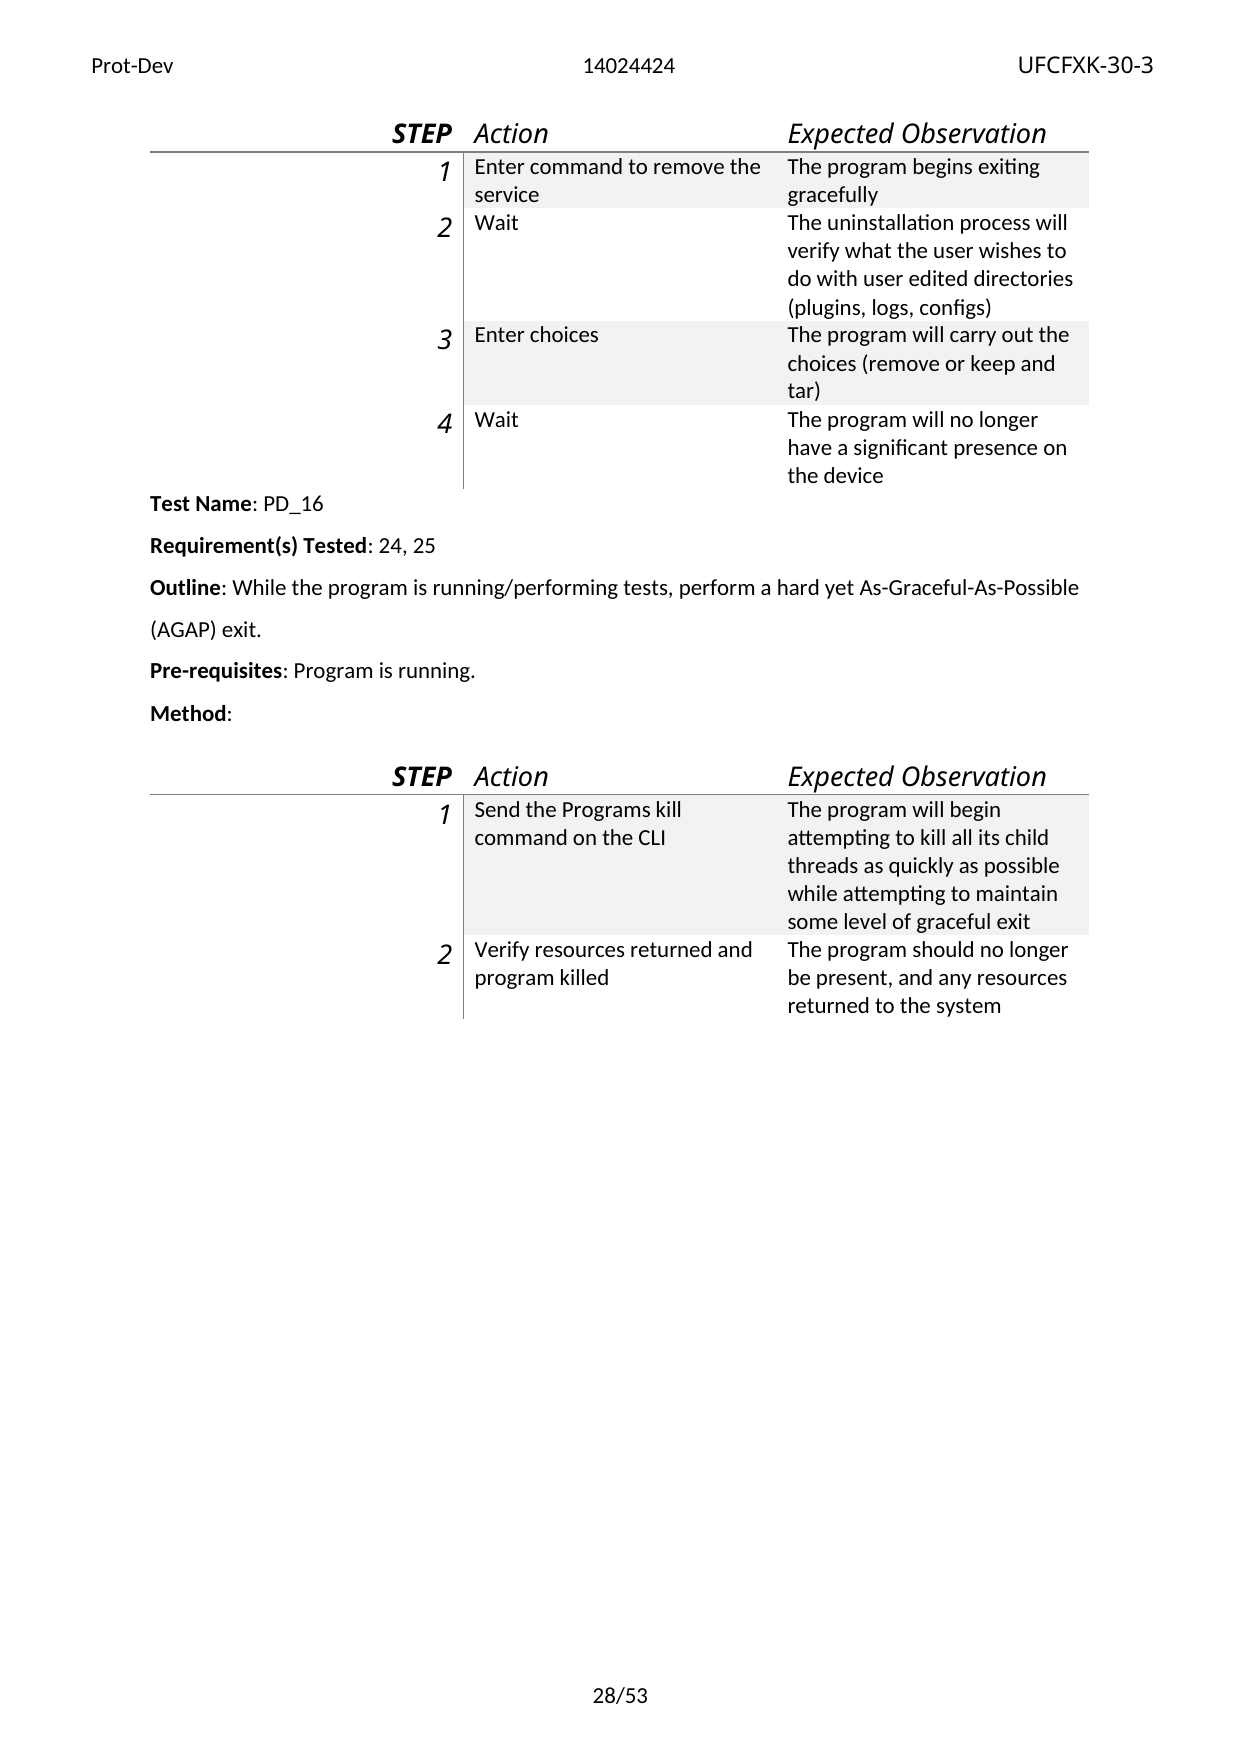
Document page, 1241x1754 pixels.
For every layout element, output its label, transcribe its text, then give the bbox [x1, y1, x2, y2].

table_cell 2 [150, 209, 463, 321]
table_cell The program begins exiting gracefully [776, 153, 1089, 208]
table_cell Send the Programs kill command on the CLI [464, 795, 776, 935]
table_cell 2 [150, 935, 463, 1019]
table_header STEP [150, 115, 463, 151]
table_cell Wait [464, 209, 776, 321]
table_cell The program will begin attempting to kill all its child threads as quickly as possible while attempting to maintain some level of graceful exit [776, 795, 1089, 935]
table_cell The program will carry out the choices (remove or keep and tar) [776, 321, 1089, 405]
table_header STEP [150, 757, 463, 794]
table_header Action [463, 115, 776, 151]
table_cell Enter command to remove the service [464, 153, 776, 208]
table_cell Enter choices [464, 321, 776, 405]
table_cell The uninstallation process will verify what the user wishes to do with user edited directories (plugins, logs, configs) [776, 209, 1089, 321]
table_cell The program should no longer be present, and any resources returned to the system [776, 935, 1089, 1019]
table_header Expected Observation [776, 115, 1089, 151]
table_cell 4 [150, 405, 463, 489]
table_header Action [463, 757, 776, 794]
table_cell Wait [464, 405, 776, 489]
text Test Name: PD_16 Requirement(s) Tested: 24, 25 Outline: While the program is running/performing tests, perform a hard yet As-Graceful-As-Possible (AGAP) exit. Pre-requisites: Program is running. Method: [150, 489, 1090, 727]
table_cell 1 [150, 795, 463, 935]
table_cell 1 [150, 153, 463, 208]
table_cell Verify resources returned and program killed [464, 935, 776, 1019]
table_cell The program will no longer have a significant presence on the device [776, 405, 1089, 489]
table_header Expected Observation [776, 757, 1089, 794]
table_cell 3 [150, 321, 463, 405]
